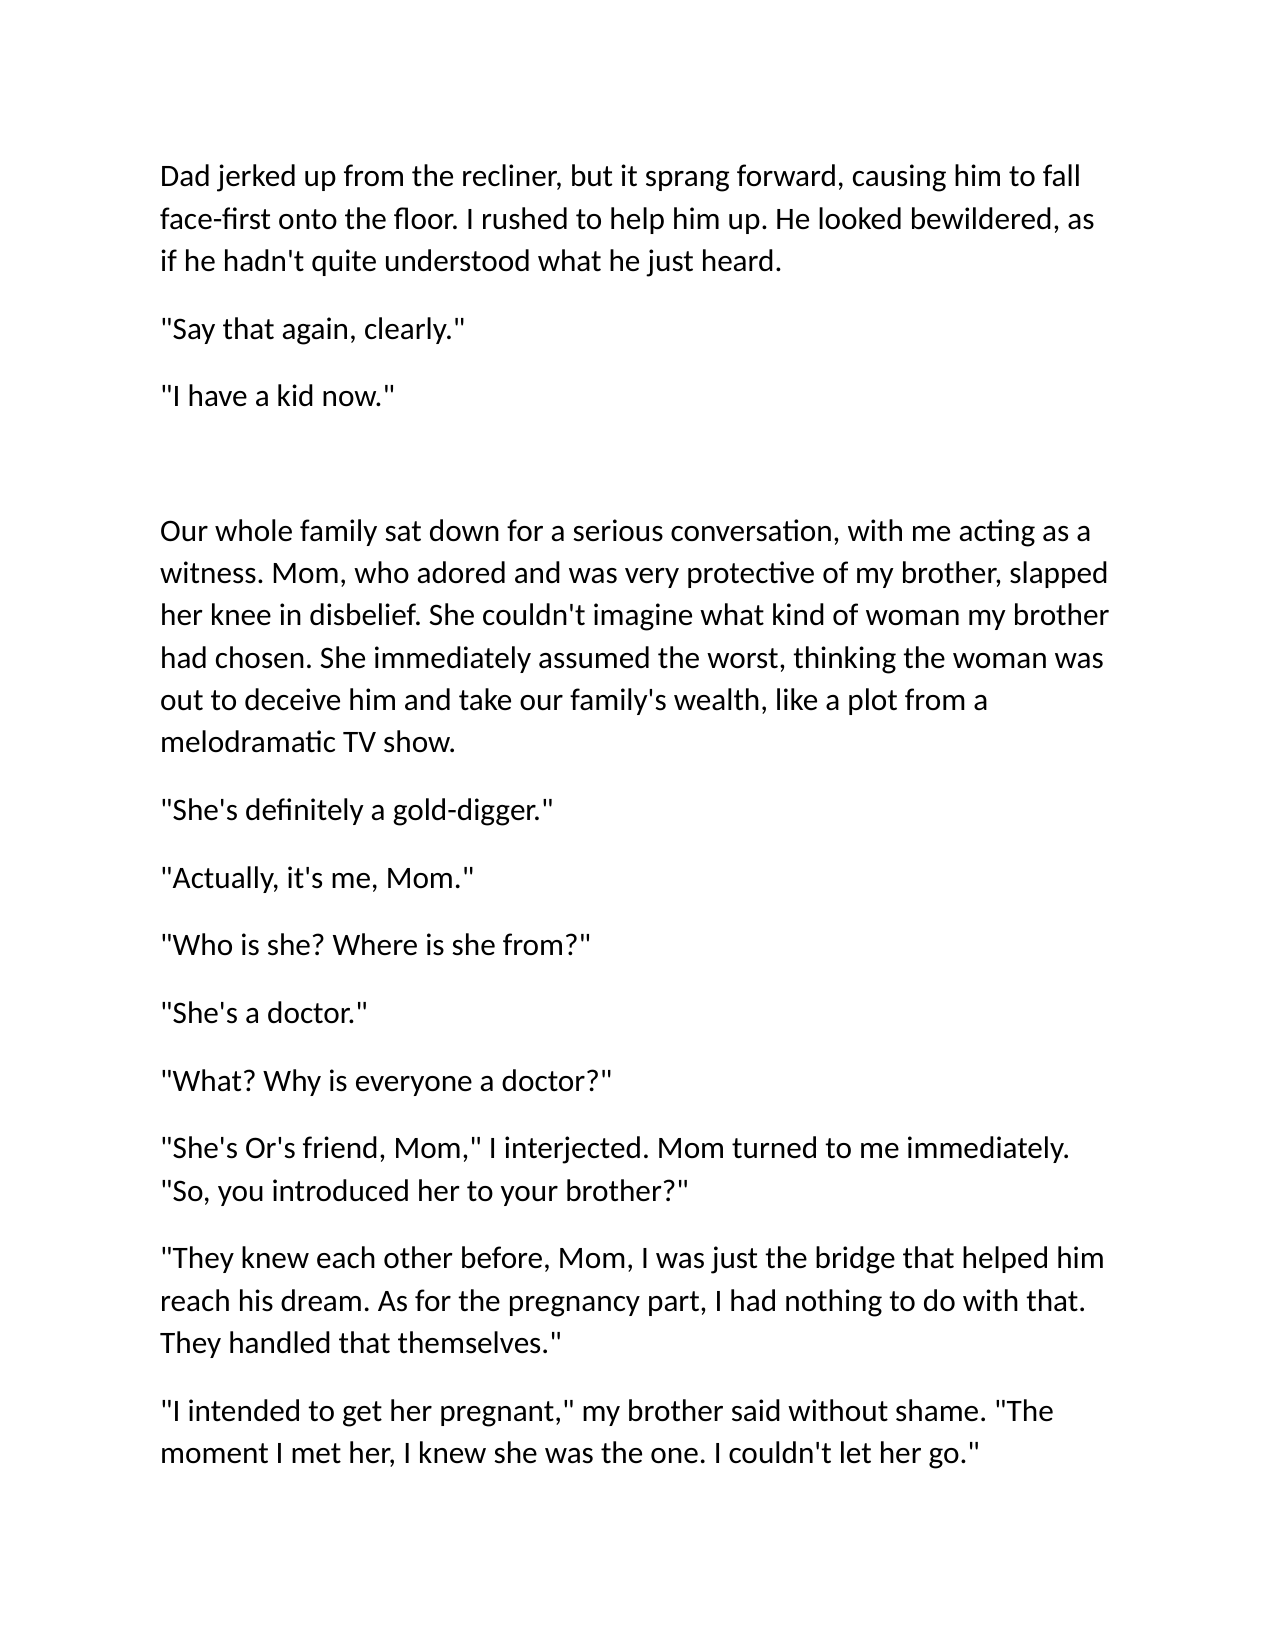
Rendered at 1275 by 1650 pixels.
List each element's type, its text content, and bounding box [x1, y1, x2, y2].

text "I have a kid now." [160, 376, 1113, 414]
text Our whole family sat down for a serious conversation, with me acting as a witness. Mom, who adored and was very protective of my brother, slapped her knee in disbelief. She couldn't imagine what kind of woman my brother had chosen. She immediately assumed the worst, thinking the woman was out to deceive him and take our family's wealth, like a plot from a melodramatic TV show. [160, 511, 1113, 761]
text "They knew each other before, Mom, I was just the bridge that helped him reach his dream. As for the pregnancy part, I had nothing to do with that. They handled that themselves." [160, 1239, 1113, 1361]
text "Actually, it's me, Mom." [160, 858, 1113, 896]
text "Say that again, clearly." [160, 309, 1113, 347]
text "She's Or's friend, Mom," I interjected. Mom turned to me immediately. "So, you introduced her to your brother?" [160, 1129, 1113, 1209]
text "Who is she? Where is she from?" [160, 926, 1113, 964]
text "I intended to get her pregnant," my brother said without shame. "The moment I met her, I knew she was the one. I couldn't let her go." [160, 1391, 1113, 1471]
text "She's definitely a gold-digger." [160, 790, 1113, 828]
text Dad jerked up from the recliner, but it sprang forward, causing him to fall face-first onto the floor. I rushed to help him up. He looked bewildered, as if he hadn't quite understood what he just heard. [160, 156, 1113, 279]
text "She's a doctor." [160, 993, 1113, 1031]
text "What? Why is everyone a doctor?" [160, 1061, 1113, 1099]
